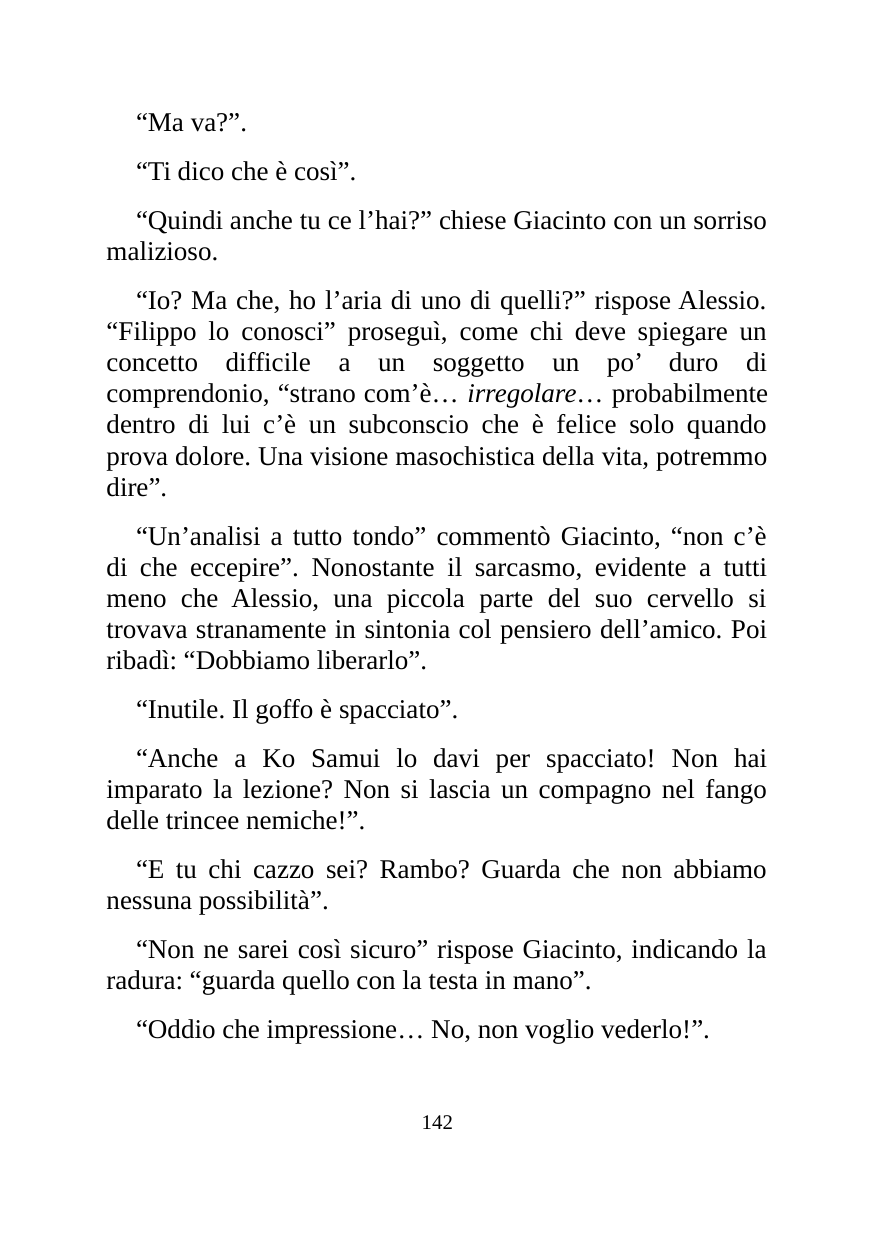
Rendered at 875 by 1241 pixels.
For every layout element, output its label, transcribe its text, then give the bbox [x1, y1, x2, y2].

text “Ti dico che è così”. [106, 155, 768, 186]
text “Anche a Ko Samui lo davi per spacciato! Non hai imparato la lezione? Non si lascia un compagno nel fango delle trincee nemiche!”. [106, 742, 768, 835]
text “Un’analisi a tutto tondo” commentò Giacinto, “non c’è di che eccepire”. Nonostante il sarcasmo, evidente a tutti meno che Alessio, una piccola parte del suo cervello si trovava stranamente in sintonia col pensiero dell’amico. Poi ribadì: “Dobbiamo liberarlo”. [106, 520, 768, 675]
text “Ma va?”. [106, 106, 768, 137]
text “Non ne sarei così sicuro” rispose Giacinto, indicando la radura: “guarda quello con la testa in mano”. [106, 933, 768, 995]
text “Io? Ma che, ho l’aria di uno di quelli?” rispose Alessio. “Filippo lo conosci” proseguì, come chi deve spiegare un concetto difficile a un soggetto un po’ duro di comprendonio, “strano com’è… irregolare… probabilmente dentro di lui c’è un subconscio che è felice solo quando prova dolore. Una visione masochistica della vita, potremmo dire”. [106, 284, 768, 502]
text “Oddio che impressione… No, non voglio vederlo!”. [106, 1013, 768, 1044]
text “Quindi anche tu ce l’hai?” chiese Giacinto con un sorriso malizioso. [106, 204, 768, 266]
text “Inutile. Il goffo è spacciato”. [106, 693, 768, 724]
text “E tu chi cazzo sei? Rambo? Guarda che non abbiamo nessuna possibilità”. [106, 853, 768, 915]
